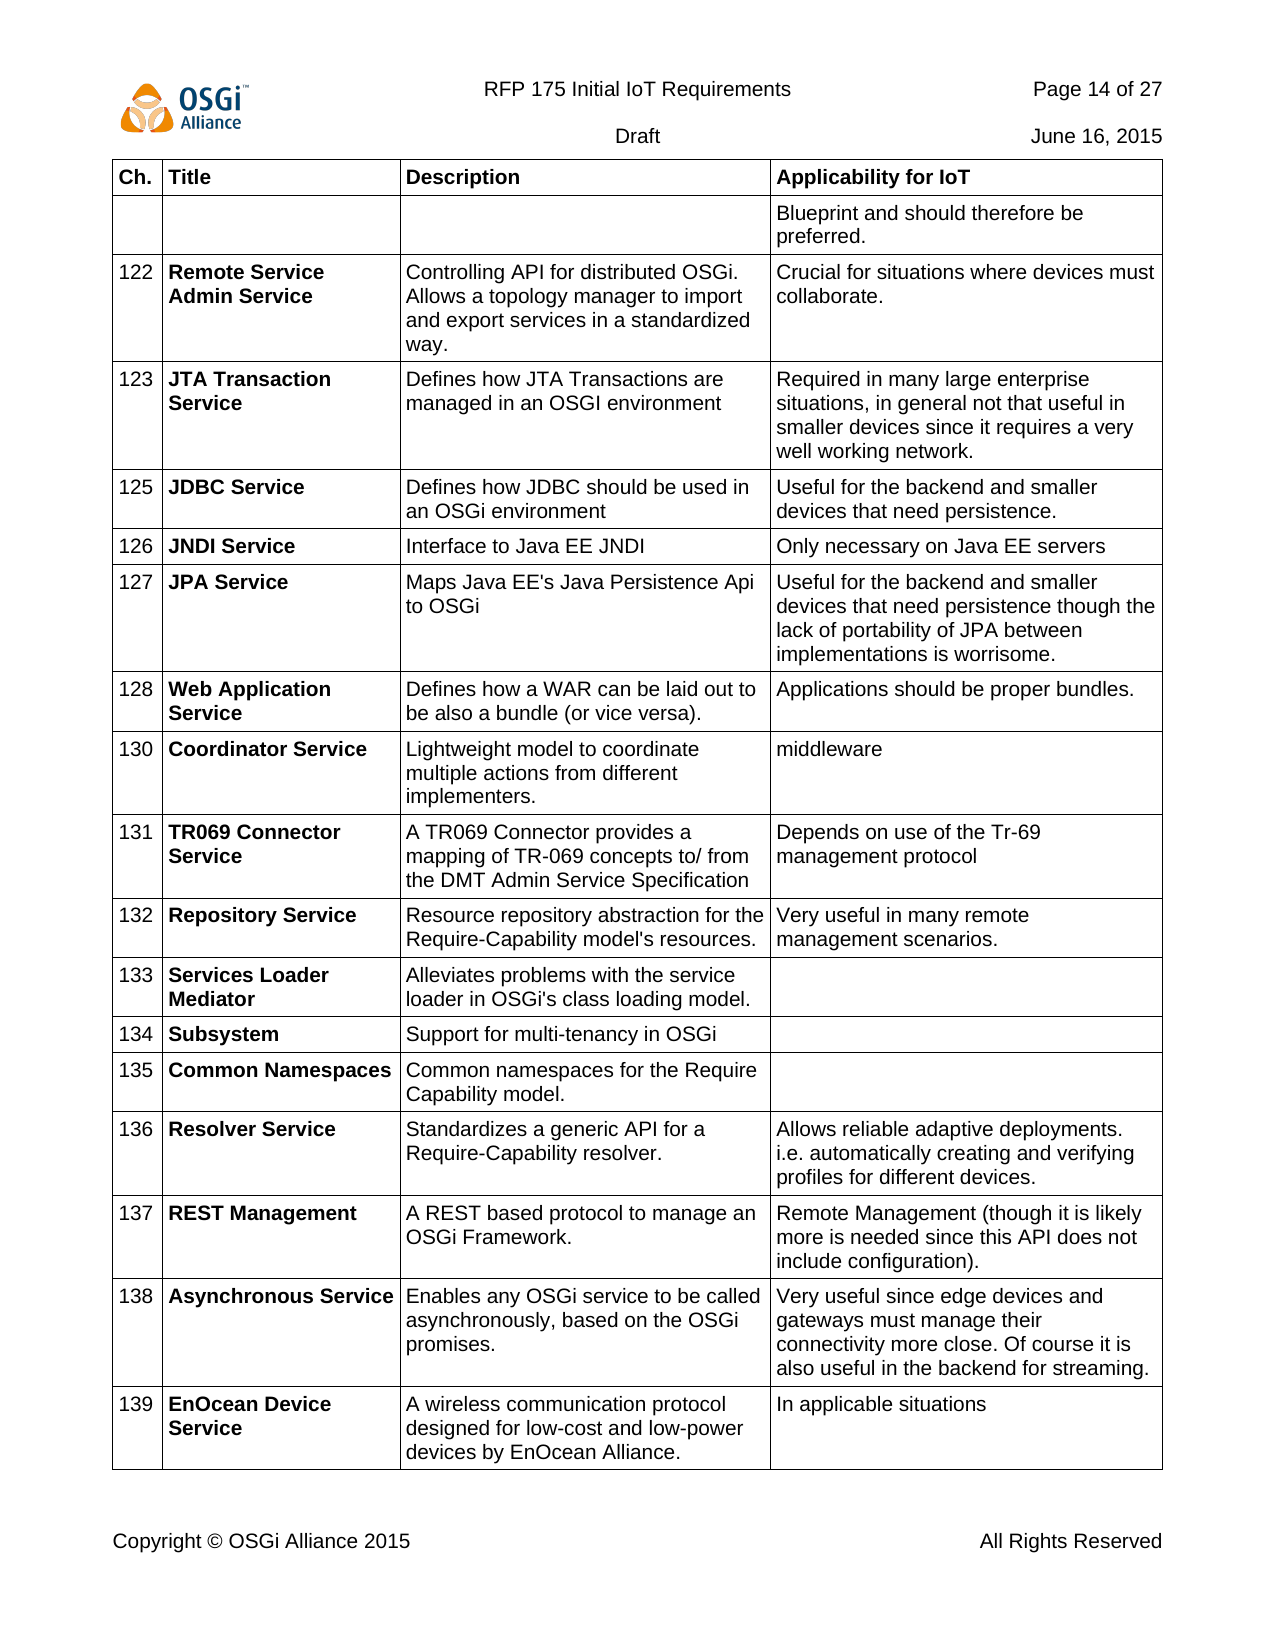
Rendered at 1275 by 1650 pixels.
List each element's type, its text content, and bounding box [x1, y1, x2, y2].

table_cell Defines how JTA Transactions are managed in an OSGI environment [401, 362, 770, 469]
table_cell Common Namespaces [163, 1053, 400, 1111]
table_cell 130 [113, 732, 162, 814]
table_cell Standardizes a generic API for a Require-Capability resolver. [401, 1112, 770, 1195]
table_cell Required in many large enterprise situations, in general not that useful in smaller devices since it requires a very well working network. [771, 362, 1162, 469]
table_cell Web Application Service [163, 672, 400, 731]
table_cell Controlling API for distributed OSGi. Allows a topology manager to import and export services in a standardized way. [401, 255, 770, 361]
table_cell 138 [113, 1279, 162, 1386]
table_header Title [163, 160, 400, 194]
table_cell 127 [113, 565, 162, 671]
table_cell [771, 958, 1162, 1016]
table_cell Crucial for situations where devices must collaborate. [771, 255, 1162, 361]
table_cell Applications should be proper bundles. [771, 672, 1162, 731]
table_cell Maps Java EE's Java Persistence Api to OSGi [401, 565, 770, 671]
table_cell Resolver Service [163, 1112, 400, 1195]
table_cell Remote Management (though it is likely more is needed since this API does not include configuration). [771, 1196, 1162, 1278]
table_cell Subsystem [163, 1017, 400, 1052]
table_cell [163, 196, 400, 254]
table_cell Repository Service [163, 899, 400, 957]
table_cell TR069 Connector Service [163, 815, 400, 897]
table_cell Very useful since edge devices and gateways must manage their connectivity more close. Of course it is also useful in the backend for streaming. [771, 1279, 1162, 1386]
table_cell 137 [113, 1196, 162, 1278]
table_cell Support for multi-tenancy in OSGi [401, 1017, 770, 1052]
table_cell 134 [113, 1017, 162, 1052]
table_cell Alleviates problems with the service loader in OSGi's class loading model. [401, 958, 770, 1016]
table_cell 123 [113, 362, 162, 469]
table_header Description [401, 160, 770, 194]
table_cell JDBC Service [163, 470, 400, 528]
table_cell JNDI Service [163, 529, 400, 564]
table_cell JPA Service [163, 565, 400, 671]
table_cell 122 [113, 255, 162, 361]
table_cell In applicable situations [771, 1387, 1162, 1469]
table_cell 126 [113, 529, 162, 564]
table_cell JTA Transaction Service [163, 362, 400, 469]
table_cell [401, 196, 770, 254]
table_cell 133 [113, 958, 162, 1016]
table_cell Common namespaces for the Require Capability model. [401, 1053, 770, 1111]
table_cell middleware [771, 732, 1162, 814]
table_cell REST Management [163, 1196, 400, 1278]
table_header Ch. [113, 160, 162, 194]
table_cell 128 [113, 672, 162, 731]
table_cell 131 [113, 815, 162, 897]
table_cell A TR069 Connector provides a mapping of TR-069 concepts to/ from the DMT Admin Service Specification [401, 815, 770, 897]
table_cell Enables any OSGi service to be called asynchronously, based on the OSGi promises. [401, 1279, 770, 1386]
table_cell Allows reliable adaptive deployments. i.e. automatically creating and verifying profiles for different devices. [771, 1112, 1162, 1195]
table_cell A REST based protocol to manage an OSGi Framework. [401, 1196, 770, 1278]
table_cell 136 [113, 1112, 162, 1195]
table_cell [771, 1053, 1162, 1111]
table_cell Services Loader Mediator [163, 958, 400, 1016]
table_cell Useful for the backend and smaller devices that need persistence. [771, 470, 1162, 528]
table_cell Useful for the backend and smaller devices that need persistence though the lack of portability of JPA between implementations is worrisome. [771, 565, 1162, 671]
table_cell Resource repository abstraction for the Require-Capability model's resources. [401, 899, 770, 957]
table_cell A wireless communication protocol designed for low-cost and low-power devices by EnOcean Alliance. [401, 1387, 770, 1469]
table_cell Defines how JDBC should be used in an OSGi environment [401, 470, 770, 528]
table_cell 135 [113, 1053, 162, 1111]
table_cell Only necessary on Java EE servers [771, 529, 1162, 564]
table_cell 139 [113, 1387, 162, 1469]
table_cell Blueprint and should therefore be preferred. [771, 196, 1162, 254]
table_cell Interface to Java EE JNDI [401, 529, 770, 564]
table_cell Very useful in many remote management scenarios. [771, 899, 1162, 957]
table_cell Lightweight model to coordinate multiple actions from different implementers. [401, 732, 770, 814]
table_cell 125 [113, 470, 162, 528]
picture [113, 76, 257, 140]
table_header Applicability for IoT [771, 160, 1162, 194]
table_cell Defines how a WAR can be laid out to be also a bundle (or vice versa). [401, 672, 770, 731]
table_cell EnOcean Device Service [163, 1387, 400, 1469]
table_cell Coordinator Service [163, 732, 400, 814]
table_cell Depends on use of the Tr-69 management protocol [771, 815, 1162, 897]
table_cell [771, 1017, 1162, 1052]
table_cell 132 [113, 899, 162, 957]
table_cell Remote Service Admin Service [163, 255, 400, 361]
table_cell Asynchronous Service [163, 1279, 400, 1386]
table_cell [113, 196, 162, 254]
